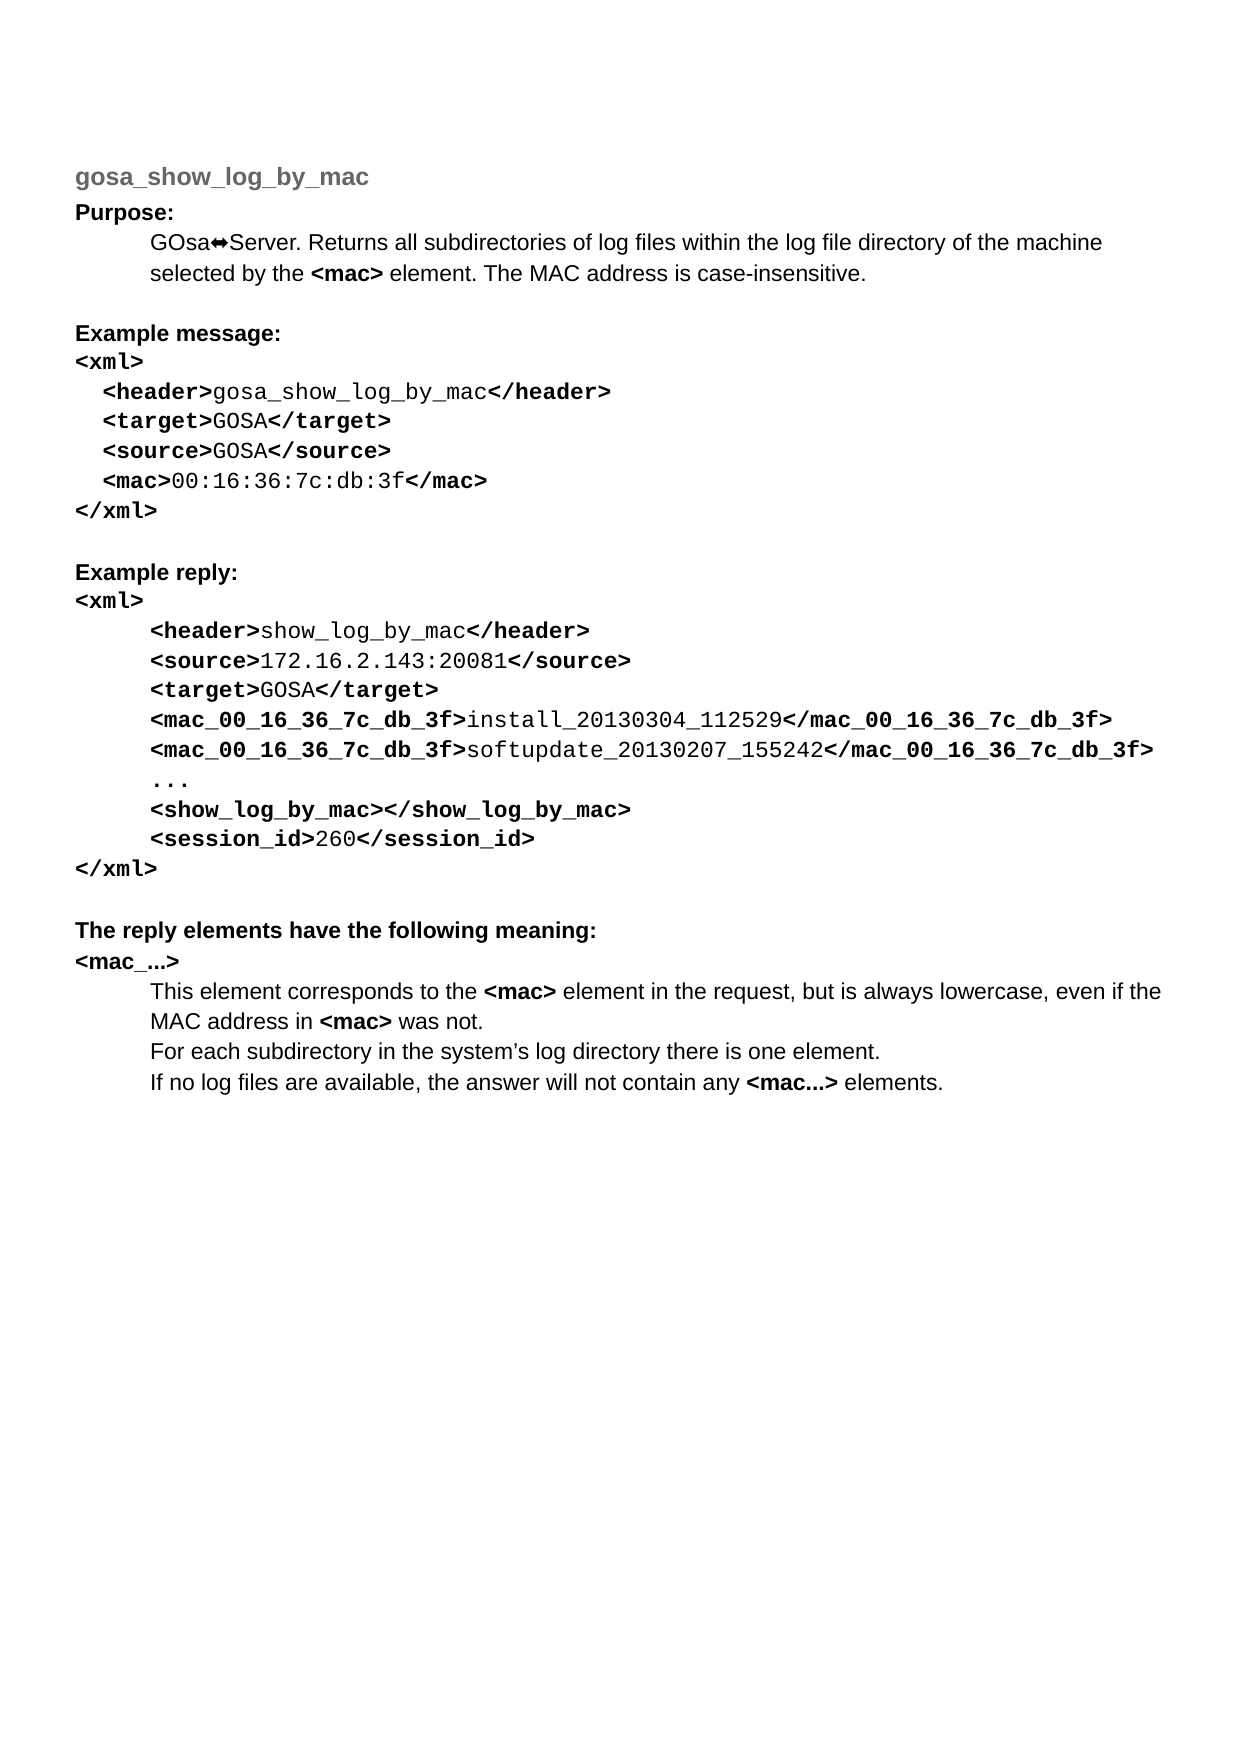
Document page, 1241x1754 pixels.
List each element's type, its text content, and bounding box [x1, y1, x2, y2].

text <header>show_log_by_mac</header> [150, 619, 1165, 645]
text </xml> [75, 499, 1165, 525]
text This element corresponds to the <mac> element in the request, but is always lowercase, even if the MAC address in <mac> was not. [150, 978, 1165, 1034]
text </xml> [75, 857, 1165, 883]
text <target>GOSA</target> [75, 410, 1165, 436]
text <mac_00_16_36_7c_db_3f>softupdate_20130207_155242</mac_00_16_36_7c_db_3f> [150, 738, 1165, 764]
text <show_log_by_mac></show_log_by_mac> [150, 798, 1165, 824]
text For each subdirectory in the system’s log directory there is one element. [150, 1038, 1165, 1065]
text ... [150, 768, 1165, 794]
text If no log files are available, the answer will not contain any <mac...> elements. [150, 1068, 1165, 1095]
text The reply elements have the following meaning: [75, 917, 1165, 944]
text <mac_...> [75, 948, 1165, 974]
text <session_id>260</session_id> [150, 828, 1165, 854]
text <mac>00:16:36:7c:db:3f</mac> [75, 469, 1165, 495]
text <source>GOSA</source> [75, 439, 1165, 466]
text <header>gosa_show_log_by_mac</header> [75, 380, 1165, 406]
text <xml> [75, 589, 1165, 615]
text <xml> [75, 350, 1165, 376]
text <source>172.16.2.143:20081</source> [150, 649, 1165, 675]
text <mac_00_16_36_7c_db_3f>install_20130304_112529</mac_00_16_36_7c_db_3f> [150, 708, 1165, 734]
text <target>GOSA</target> [150, 679, 1165, 705]
text Example reply: [75, 559, 1165, 586]
subtitle gosa_show_log_by_mac [75, 162, 1165, 191]
text Purpose: [75, 199, 1165, 226]
text Example message: [75, 320, 1165, 346]
text GOsa⬌Server. Returns all subdirectories of log files within the log file directory of the machine selected by the <mac> element. The MAC address is case-insensitive. [150, 229, 1165, 286]
